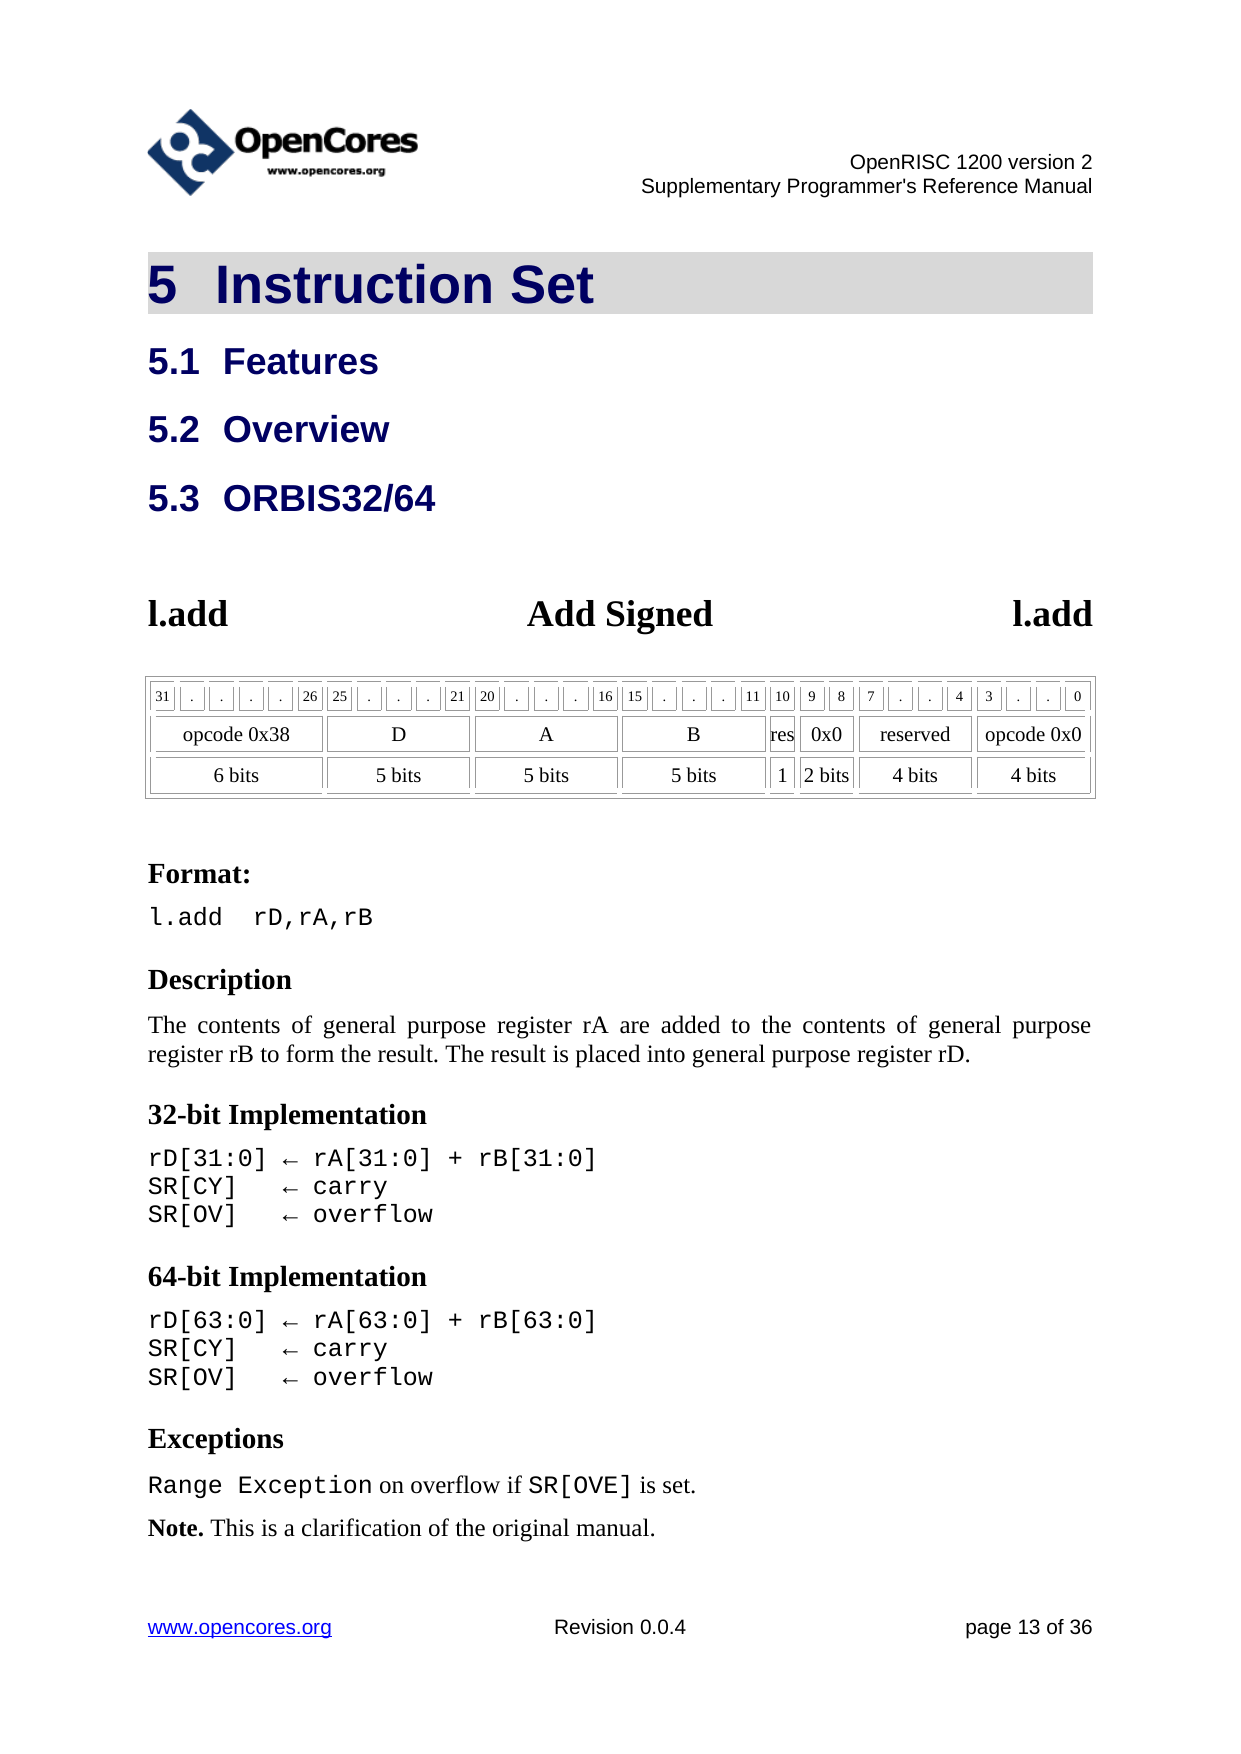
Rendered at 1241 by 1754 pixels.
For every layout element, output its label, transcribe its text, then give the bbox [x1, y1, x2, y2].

table_cell 5 bits [472, 751, 620, 793]
table_header . [236, 677, 266, 710]
table_header 20 [472, 677, 502, 710]
table_cell res [768, 710, 797, 751]
table_header . [354, 677, 384, 710]
title Description [148, 962, 1093, 996]
table_header 0 [1063, 677, 1093, 710]
table_header 7 [856, 677, 886, 710]
table_header . [207, 677, 236, 710]
table_header . [266, 677, 295, 710]
table_cell opcode 0x38 [148, 710, 325, 751]
table_header 9 [797, 677, 826, 710]
table_cell 0x0 [797, 710, 856, 751]
table_header 25 [325, 677, 354, 710]
subtitle Instruction Set [148, 252, 1093, 314]
title 32-bit Implementation [148, 1097, 1093, 1131]
table_cell 5 bits [325, 751, 472, 793]
text SR[OV] ← overflow [148, 1364, 1093, 1393]
title 64-bit Implementation [148, 1259, 1093, 1293]
title Format: [148, 857, 1093, 890]
table_header . [649, 677, 679, 710]
table_header . [502, 677, 531, 710]
table_header 16 [590, 677, 620, 710]
table_cell D [325, 710, 472, 751]
picture [147, 109, 418, 196]
table_header 15 [620, 677, 649, 710]
subtitle Overview [148, 408, 1093, 451]
title Exceptions [148, 1422, 1093, 1455]
text Note. This is a clarification of the original manual. [148, 1513, 1093, 1542]
table_cell 1 [768, 751, 797, 793]
table_header l.add [915, 554, 1093, 635]
table_cell 4 bits [974, 751, 1093, 793]
table_header 26 [295, 677, 325, 710]
table_header . [384, 677, 413, 710]
text l.add rD,rA,rB [148, 905, 1093, 933]
table_header 3 [974, 677, 1003, 710]
table_cell A [472, 710, 620, 751]
subtitle Features [148, 339, 1093, 383]
table_cell 2 bits [797, 751, 856, 793]
text rD[63:0] ← rA[63:0] + rB[63:0] [148, 1308, 1093, 1336]
text SR[CY] ← carry [148, 1174, 1093, 1202]
table_cell B [620, 710, 767, 751]
table_header l.add [148, 554, 325, 635]
table_header . [886, 677, 915, 710]
table_header 10 [768, 677, 797, 710]
table_header 8 [826, 677, 856, 710]
text The contents of general purpose register rA are added to the contents of general purpose register rB to form the result. The result is placed into general purpose register rD. [148, 1011, 1093, 1068]
table_header . [413, 677, 443, 710]
table_header . [531, 677, 561, 710]
table_header 31 [148, 677, 177, 710]
table_header Add Signed [325, 554, 915, 635]
table_cell 4 bits [856, 751, 974, 793]
table_header 21 [443, 677, 472, 710]
table_header . [561, 677, 590, 710]
table_header . [679, 677, 708, 710]
table_header . [1004, 677, 1033, 710]
text Range Exception on overflow if SR[OVE] is set. [148, 1470, 1093, 1501]
table_header 11 [738, 677, 767, 710]
table_header 4 [945, 677, 974, 710]
text SR[CY] ← carry [148, 1336, 1093, 1364]
text SR[OV] ← overflow [148, 1202, 1093, 1230]
table_cell reserved [856, 710, 974, 751]
table_cell 6 bits [148, 751, 325, 793]
table_header . [915, 677, 944, 710]
table_cell opcode 0x0 [974, 710, 1093, 751]
table_header . [1033, 677, 1063, 710]
subtitle ORBIS32/64 [148, 476, 1093, 519]
table_cell 5 bits [620, 751, 767, 793]
text rD[31:0] ← rA[31:0] + rB[31:0] [148, 1145, 1093, 1174]
table_header . [177, 677, 207, 710]
table_header . [708, 677, 738, 710]
